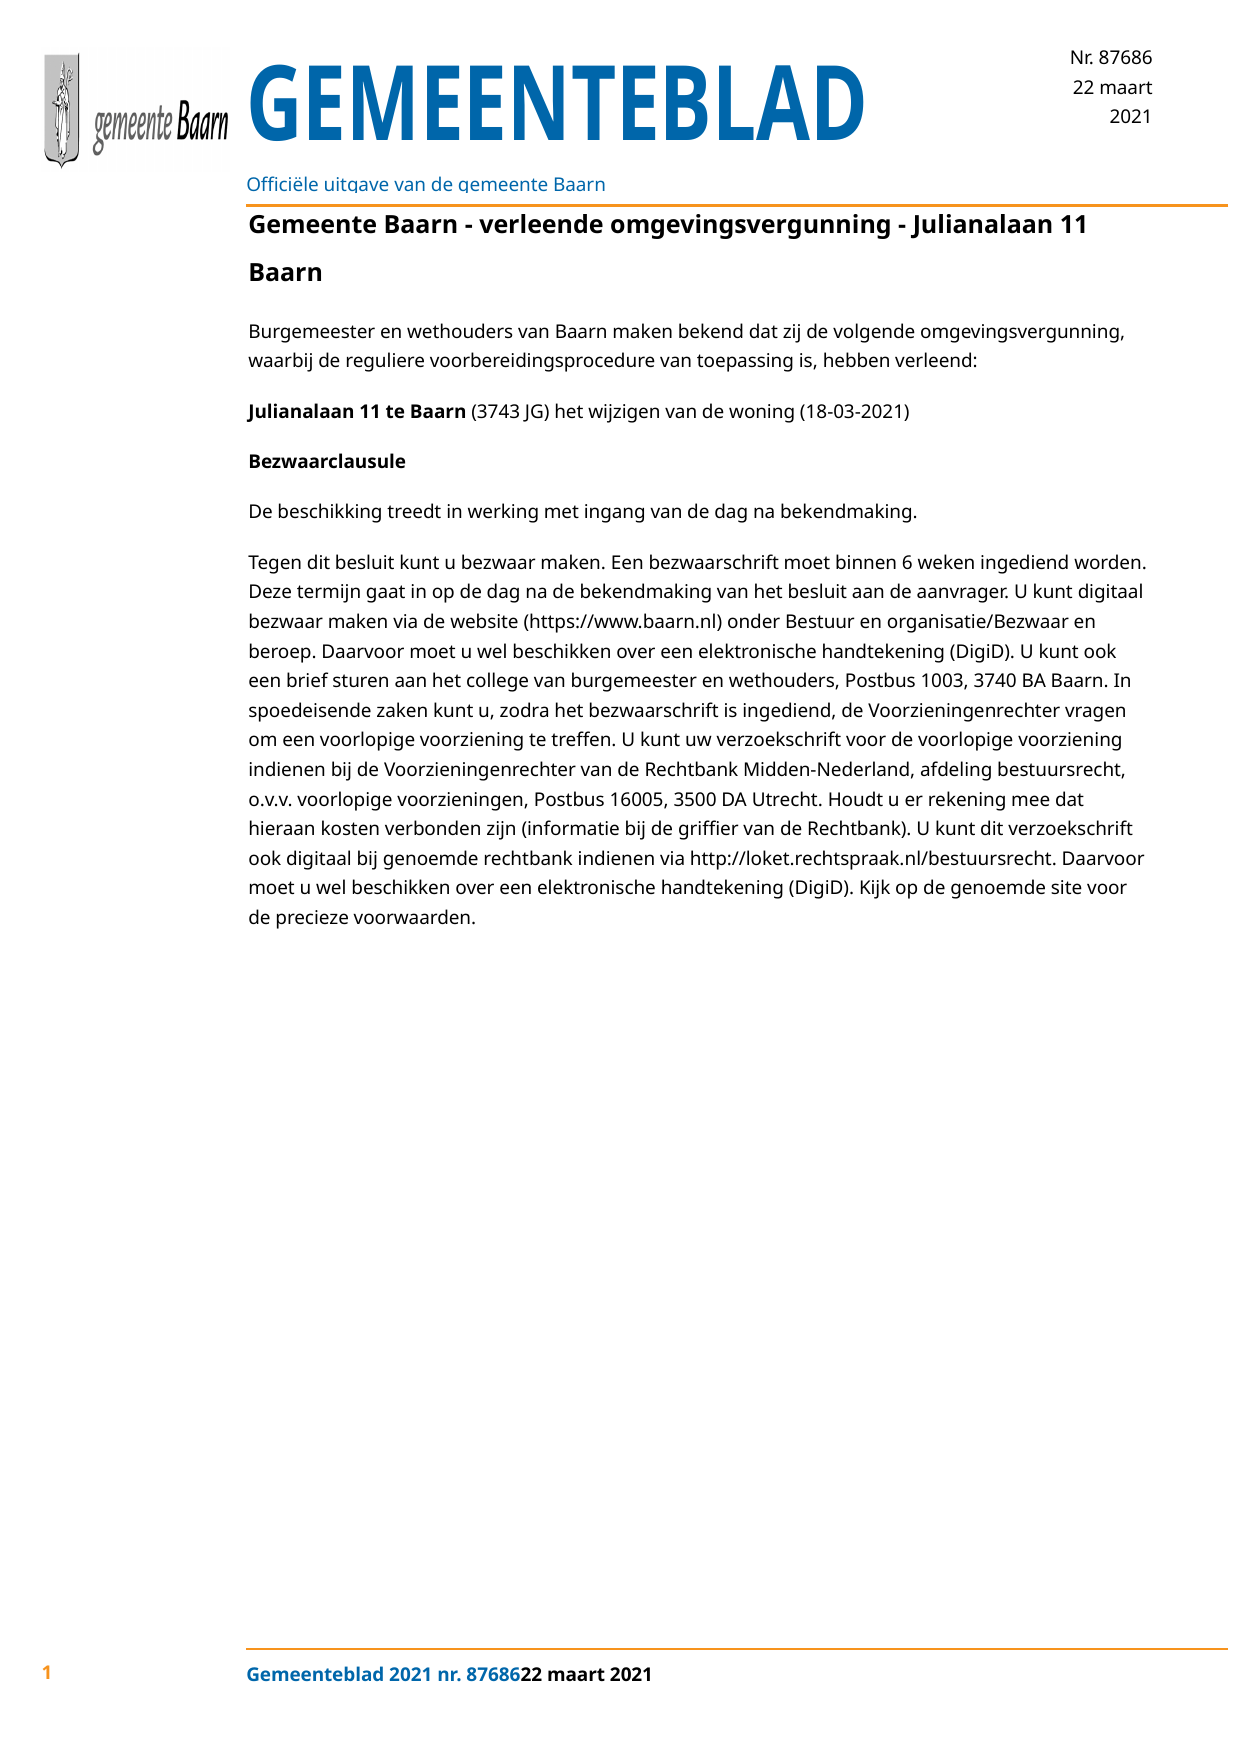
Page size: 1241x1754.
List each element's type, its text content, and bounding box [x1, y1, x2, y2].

text Burgemeester en wethouders van Baarn maken bekend dat zij de volgende omgevingsvergunning, waarbij de reguliere voorbereidingsprocedure van toepassing is, hebben verleend: [248, 318, 1152, 373]
text Gemeente Baarn - verleende omgevingsvergunning - Julianalaan 11 Baarn [248, 207, 1152, 288]
text Bezwaarclausule [248, 448, 1152, 474]
text Tegen dit besluit kunt u bezwaar maken. Een bezwaarschrift moet binnen 6 weken ingediend worden. Deze termijn gaat in op de dag na de bekendmaking van het besluit aan de aanvrager. U kunt digitaal bezwaar maken via de website (https://www.baarn.nl) onder Bestuur en organisatie/Bezwaar en beroep. Daarvoor moet u wel beschikken over een elektronische handtekening (DigiD). U kunt ook een brief sturen aan het college van burgemeester en wethouders, Postbus 1003, 3740 BA Baarn. In spoedeisende zaken kunt u, zodra het bezwaarschrift is ingediend, de Voorzieningenrechter vragen om een voorlopige voorziening te treffen. U kunt uw verzoekschrift voor de voorlopige voorziening indienen bij de Voorzieningenrechter van de Rechtbank Midden-Nederland, afdeling bestuursrecht, o.v.v. voorlopige voorzieningen, Postbus 16005, 3500 DA Utrecht. Houdt u er rekening mee dat hieraan kosten verbonden zijn (informatie bij de griffier van de Rechtbank). U kunt dit verzoekschrift ook digitaal bij genoemde rechtbank indienen via http://loket.rechtspraak.nl/bestuursrecht. Daarvoor moet u wel beschikken over een elektronische handtekening (DigiD). Kijk op de genoemde site voor de precieze voorwaarden. [248, 549, 1152, 930]
picture [41, 47, 231, 172]
text De beschikking treedt in werking met ingang van de dag na bekendmaking. [248, 499, 1152, 524]
text Julianalaan 11 te Baarn (3743 JG) het wijzigen van de woning (18-03-2021) [248, 398, 1152, 424]
